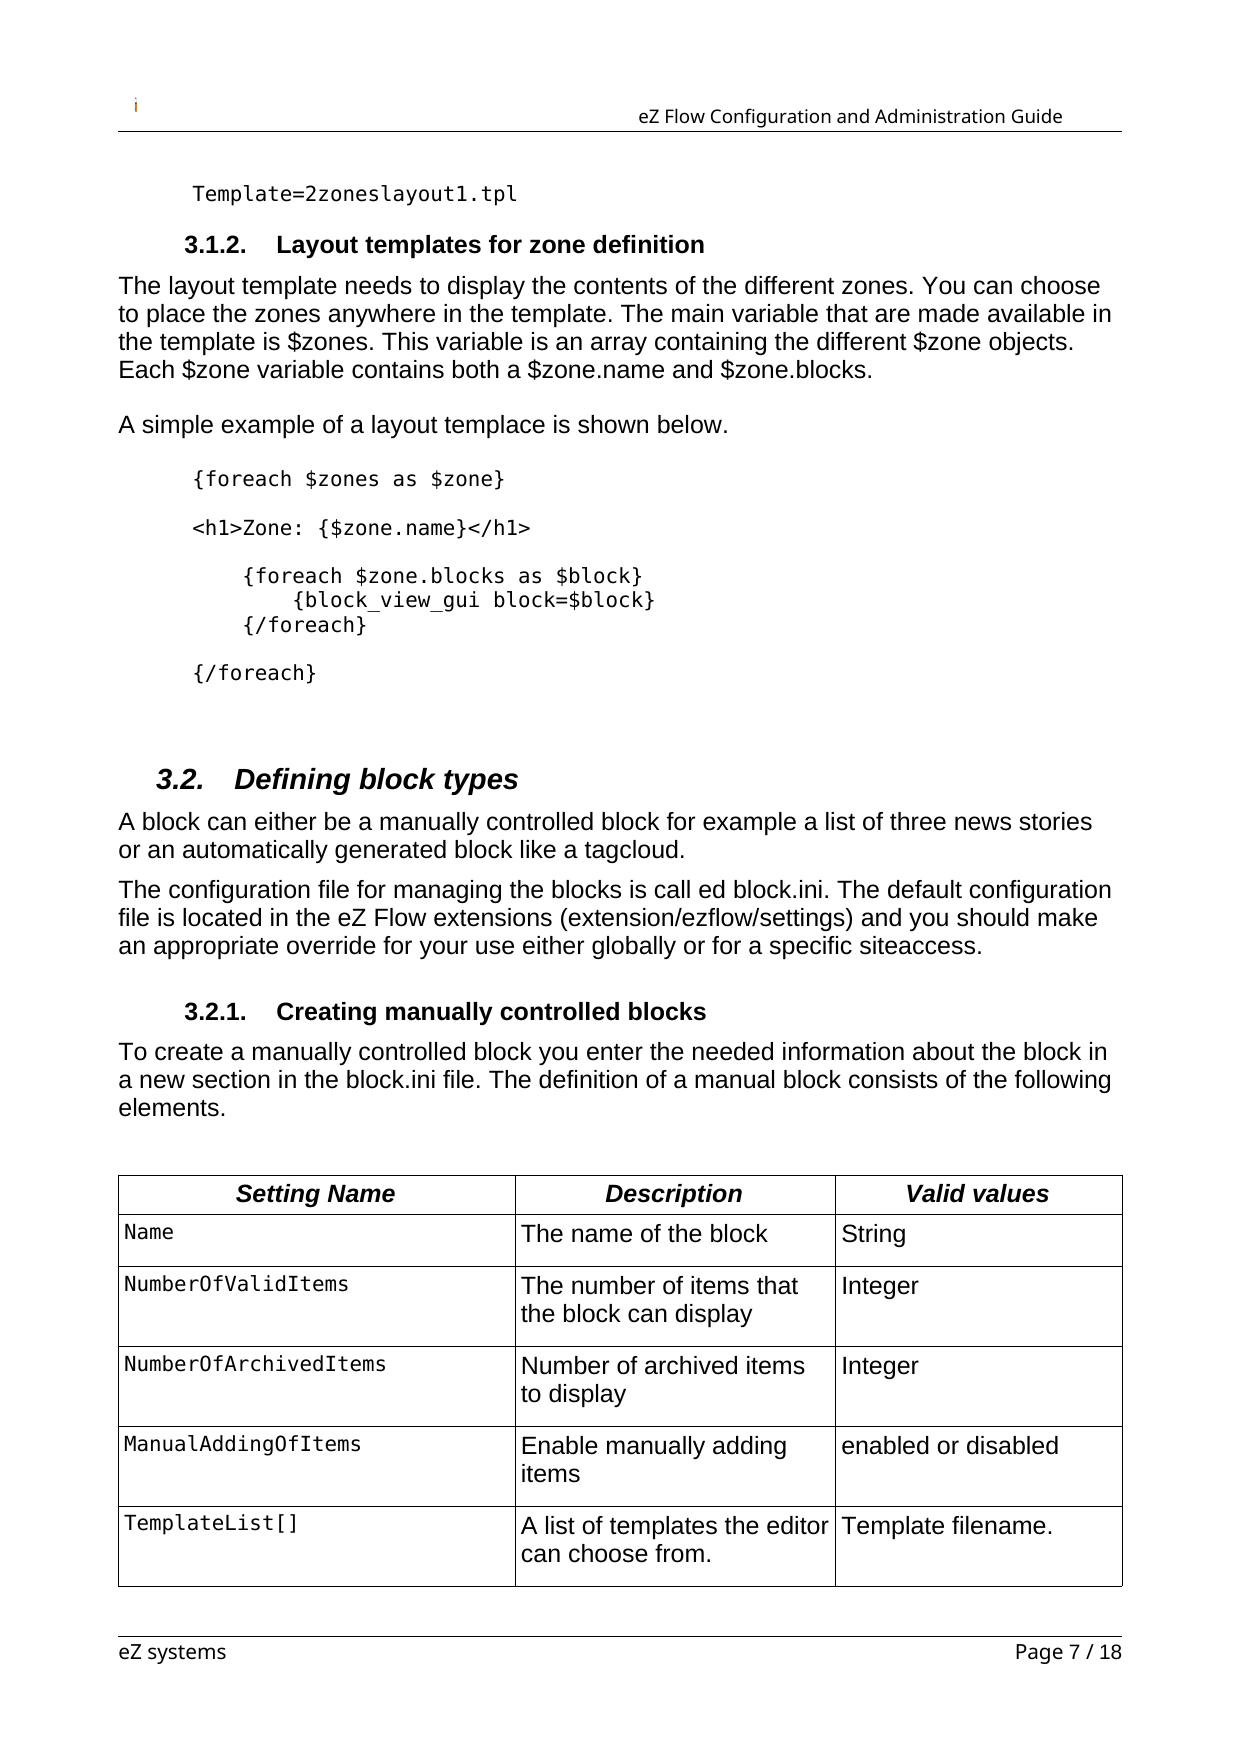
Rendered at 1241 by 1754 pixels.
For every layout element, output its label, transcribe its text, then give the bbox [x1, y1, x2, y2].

table_header Description [516, 1176, 835, 1214]
table_cell Number of archived items to display [516, 1347, 835, 1426]
text The layout template needs to display the contents of the different zones. You can choose to place the zones anywhere in the template. The main variable that are made available in the template is $zones. This variable is an array containing the different $zone objects. Each $zone variable contains both a $zone.name and $zone.blocks. [118, 272, 1122, 383]
text {foreach $zone.blocks as $block} [192, 564, 1122, 588]
table_cell NumberOfArchivedItems [119, 1347, 515, 1426]
table_cell ManualAddingOfItems [119, 1427, 515, 1506]
table_header Setting Name [119, 1176, 515, 1214]
table_cell enabled or disabled [836, 1427, 1122, 1506]
text Template=2zoneslayout1.tpl [192, 182, 1122, 206]
table_header Valid values [836, 1176, 1122, 1214]
table_cell The name of the block [516, 1215, 835, 1266]
table_cell Integer [836, 1347, 1122, 1426]
table_cell TemplateList[] [119, 1507, 515, 1586]
subtitle Creating manually controlled blocks [177, 997, 1122, 1025]
table_cell Integer [836, 1267, 1122, 1346]
text {foreach $zones as $zone} [192, 467, 1122, 491]
text To create a manually controlled block you enter the needed information about the block in a new section in the block.ini file. The definition of a manual block consists of the following elements. [118, 1038, 1122, 1122]
table_cell A list of templates the editor can choose from. [516, 1507, 835, 1586]
table_cell String [836, 1215, 1122, 1266]
text A block can either be a manually controlled block for example a list of three news stories or an automatically generated block like a tagcloud. [118, 808, 1122, 864]
subtitle Layout templates for zone definition [177, 231, 1122, 259]
table_cell NumberOfValidItems [119, 1267, 515, 1346]
table_cell Name [119, 1215, 515, 1266]
text {/foreach} [192, 613, 1122, 637]
text The configuration file for managing the blocks is call ed block.ini. The default configuration file is located in the eZ Flow extensions (extension/ezflow/settings) and you should make an appropriate override for your use either globally or for a specific siteaccess. [118, 876, 1122, 960]
table_cell The number of items that the block can display [516, 1267, 835, 1346]
text {/foreach} [192, 661, 1122, 686]
table_cell Template filename. [836, 1507, 1122, 1586]
subtitle Defining block types [148, 763, 1122, 795]
text {block_view_gui block=$block} [192, 588, 1122, 613]
table_cell Enable manually adding items [516, 1427, 835, 1506]
text A simple example of a layout templace is shown below. [118, 411, 1122, 439]
text <h1>Zone: {$zone.name}</h1> [192, 516, 1122, 540]
